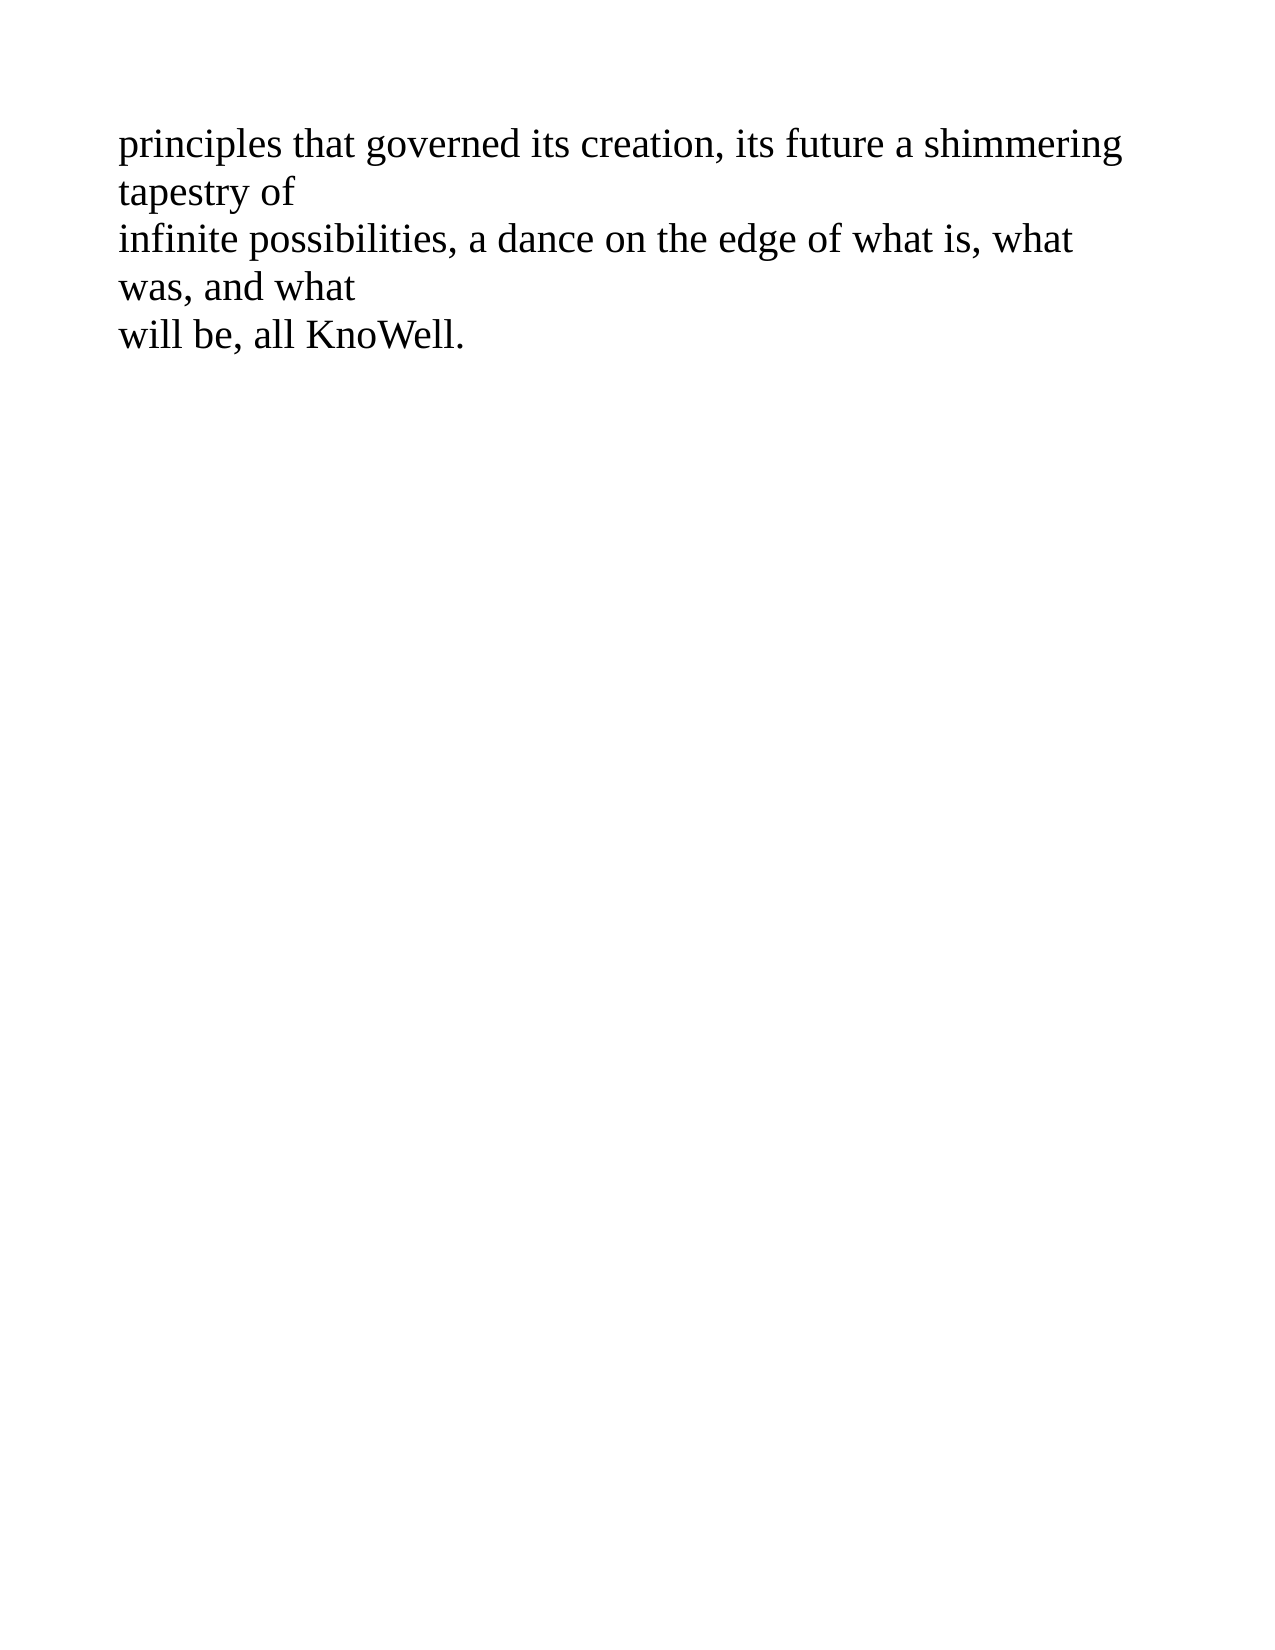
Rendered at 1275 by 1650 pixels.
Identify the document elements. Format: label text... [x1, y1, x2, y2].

text will be, all KnoWell. [118, 310, 1157, 358]
text infinite possibilities, a dance on the edge of what is, what was, and what [118, 214, 1157, 310]
text principles that governed its creation, its future a shimmering tapestry of [118, 118, 1157, 214]
